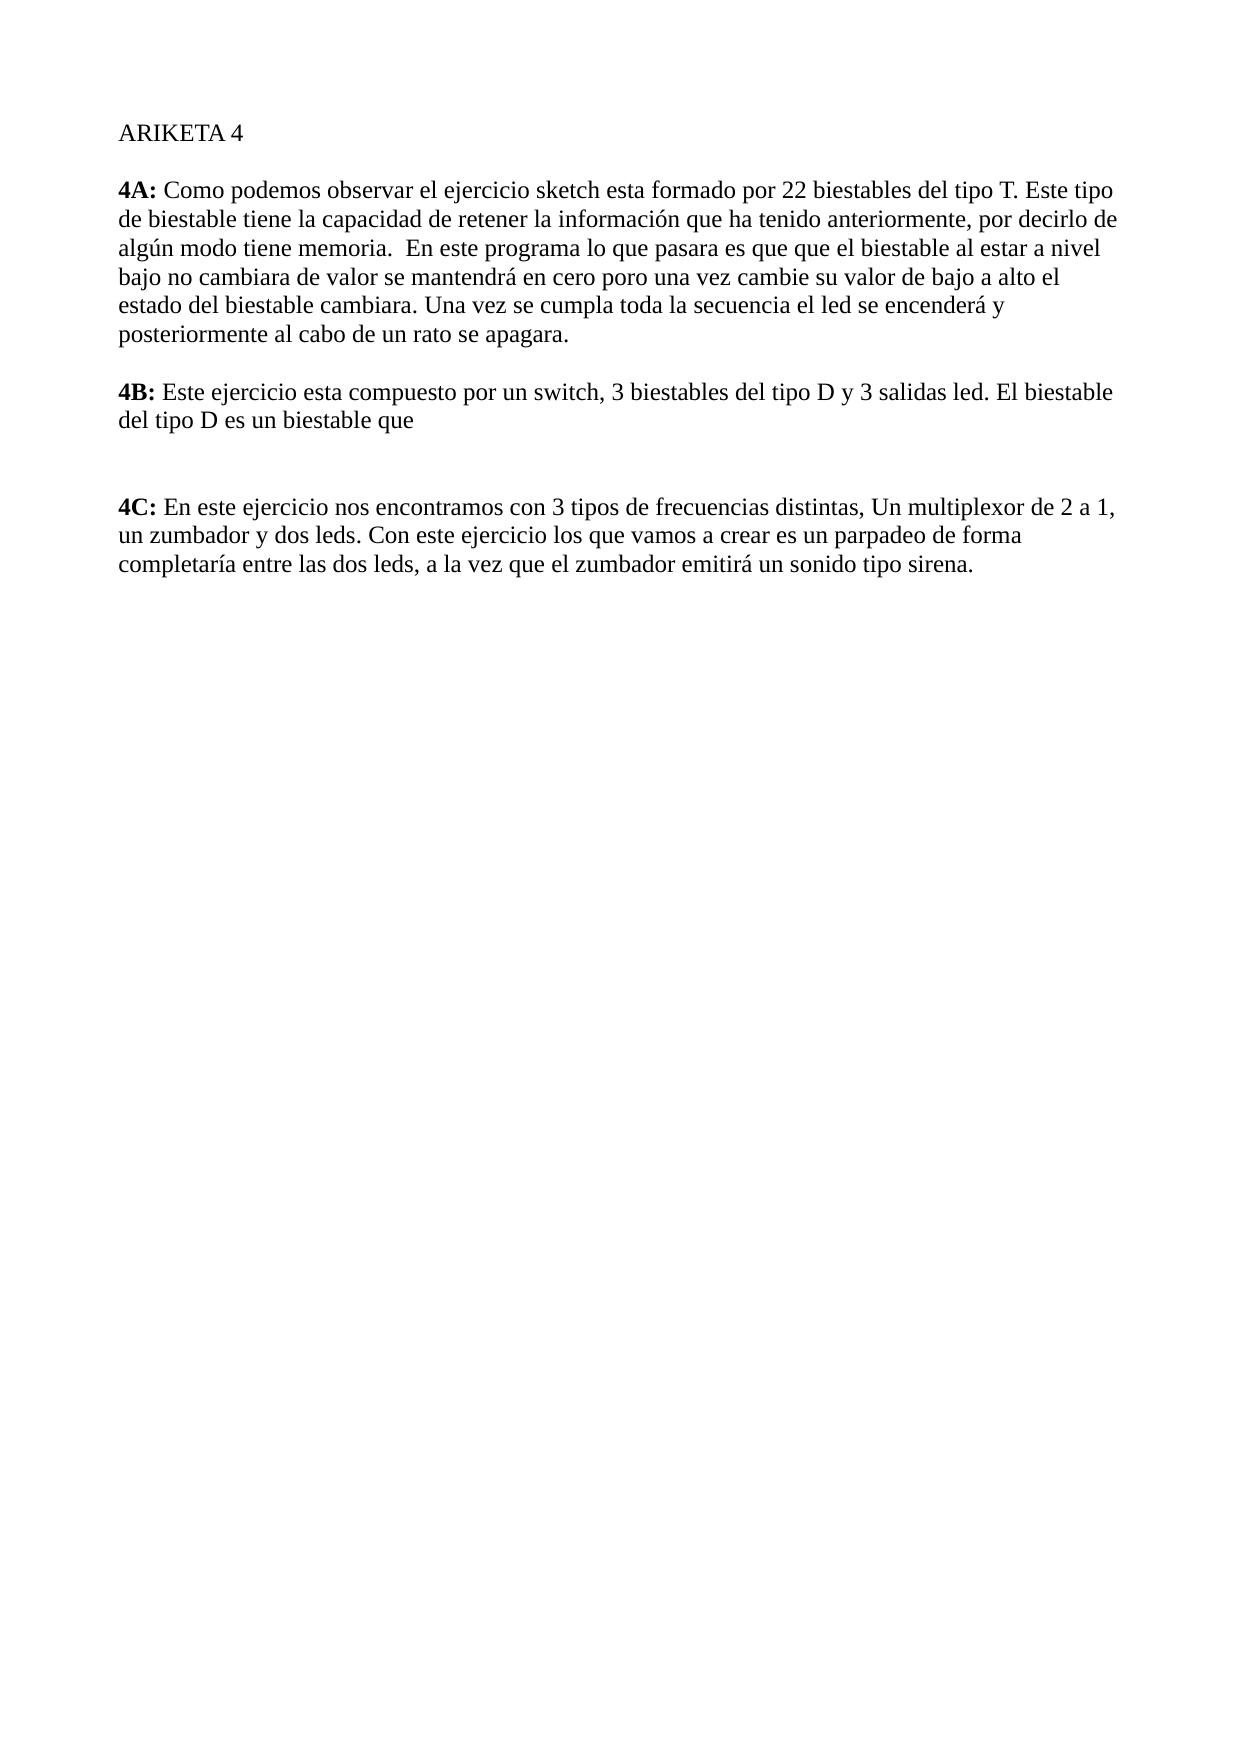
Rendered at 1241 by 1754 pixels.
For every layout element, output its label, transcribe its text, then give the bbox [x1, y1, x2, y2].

text 4C: En este ejercicio nos encontramos con 3 tipos de frecuencias distintas, Un multiplexor de 2 a 1, un zumbador y dos leds. Con este ejercicio los que vamos a crear es un parpadeo de forma completaría entre las dos leds, a la vez que el zumbador emitirá un sonido tipo sirena. [118, 492, 1122, 578]
text 4B: Este ejercicio esta compuesto por un switch, 3 biestables del tipo D y 3 salidas led. El biestable del tipo D es un biestable que [118, 377, 1122, 434]
text 4A: Como podemos observar el ejercicio sketch esta formado por 22 biestables del tipo T. Este tipo de biestable tiene la capacidad de retener la información que ha tenido anteriormente, por decirlo de algún modo tiene memoria. En este programa lo que pasara es que que el biestable al estar a nivel bajo no cambiara de valor se mantendrá en cero poro una vez cambie su valor de bajo a alto el estado del biestable cambiara. Una vez se cumpla toda la secuencia el led se encenderá y posteriormente al cabo de un rato se apagara. [118, 176, 1122, 348]
text ARIKETA 4 [118, 118, 1122, 147]
